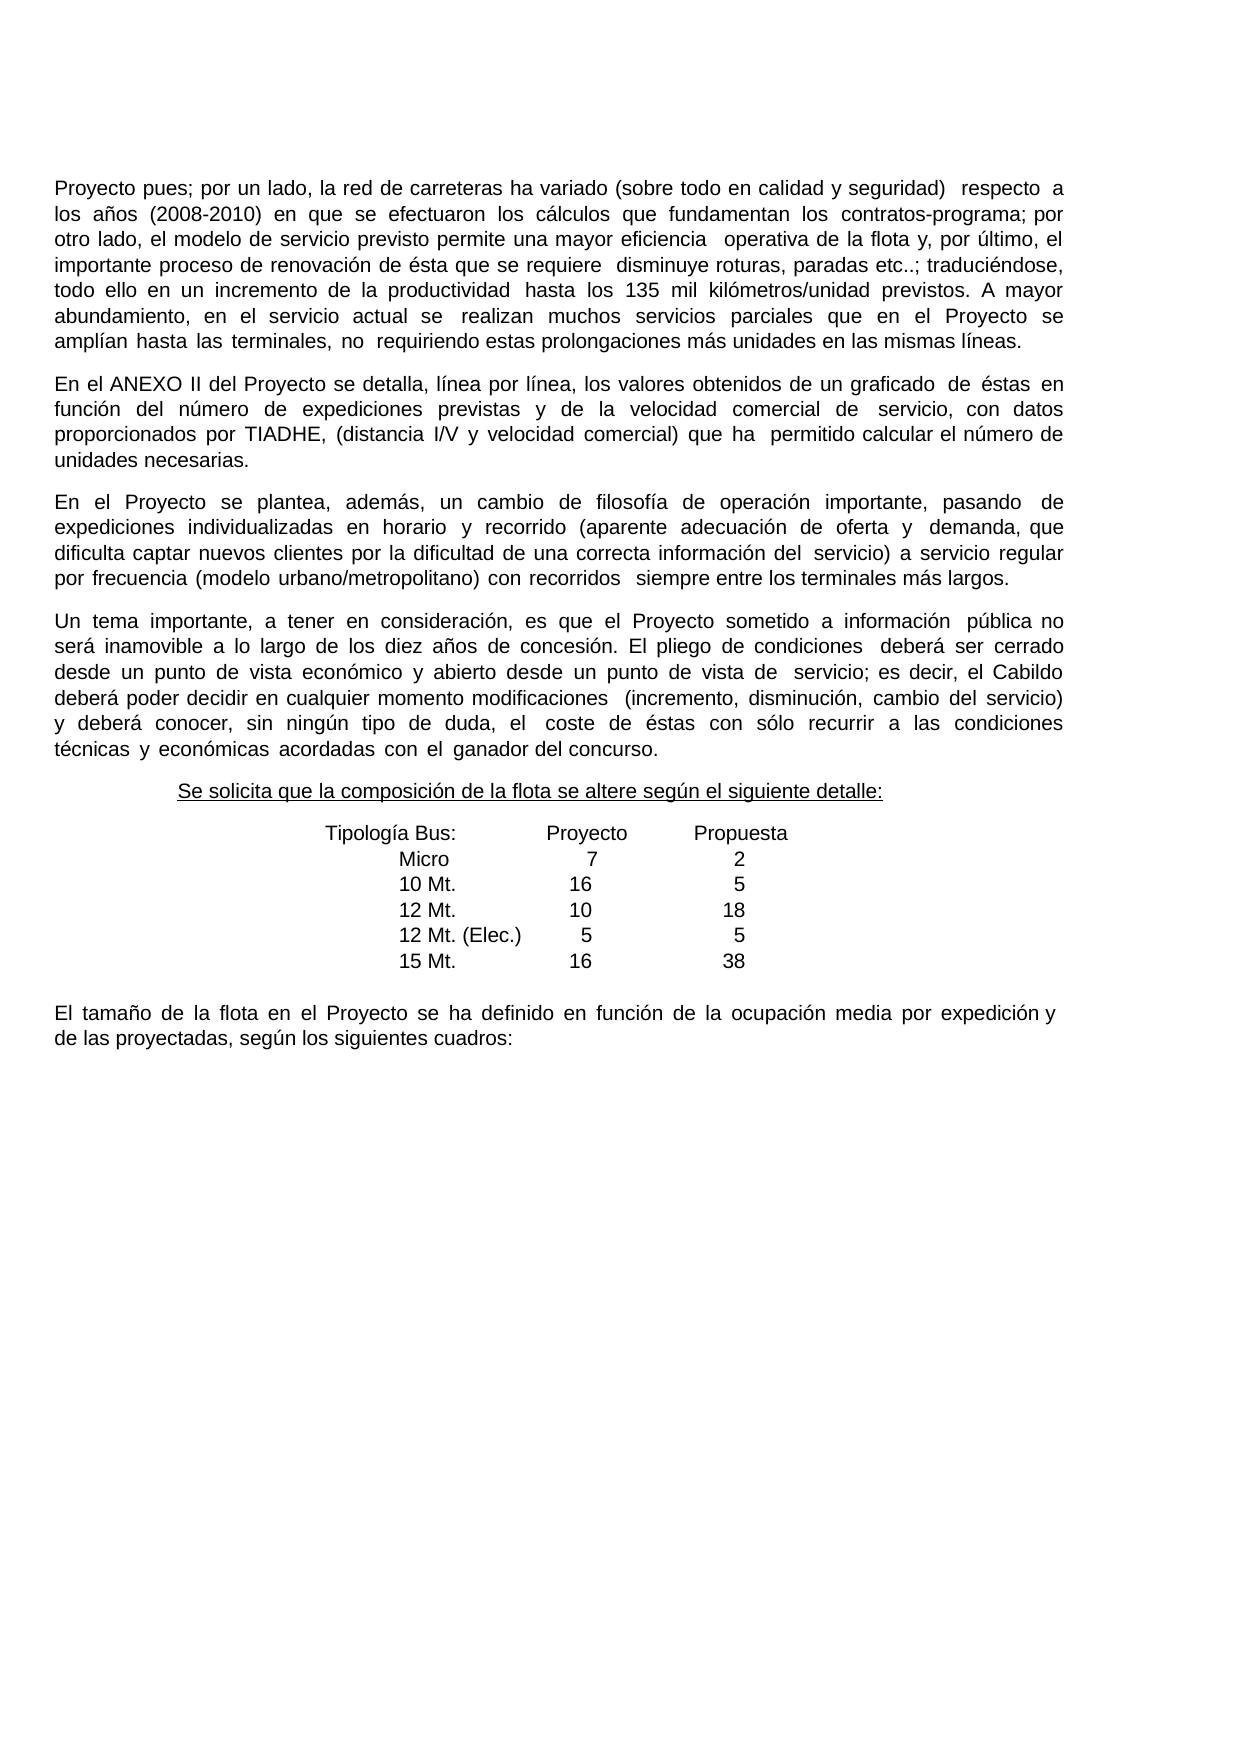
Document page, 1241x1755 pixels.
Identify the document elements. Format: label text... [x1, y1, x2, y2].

table_cell 12 Mt. (Elec.) [319, 924, 534, 949]
text En el ANEXO II del Proyecto se detalla, línea por línea, los valores obtenidos de un graficado de éstas en función del número de expediciones previstas y de la velocidad comercial de servicio, con datos proporcionados por TIADHE, (distancia I/V y velocidad comercial) que ha permitido calcular el número de unidades necesarias. [54, 372, 1064, 471]
text En el Proyecto se plantea, además, un cambio de filosofía de operación importante, pasando de expediciones individualizadas en horario y recorrido (aparente adecuación de oferta y demanda, que dificulta captar nuevos clientes por la dificultad de una correcta información del servicio) a servicio regular por frecuencia (modelo urbano/metropolitano) con recorridos siempre entre los terminales más largos. [54, 490, 1064, 590]
table_cell 2 [661, 847, 794, 873]
table_cell 15 Mt. [319, 949, 534, 983]
table_header Proyecto [534, 814, 661, 847]
table_header Tipología Bus: [319, 814, 534, 847]
table_cell 5 [661, 873, 794, 898]
table_cell 10 Mt. [319, 873, 534, 898]
text Se solicita que la composición de la flota se altere según el siguiente detalle: [177, 779, 1076, 803]
table_cell 5 [534, 924, 661, 949]
table_cell 10 [534, 898, 661, 924]
table_header Propuesta [661, 814, 794, 847]
table_cell 16 [534, 873, 661, 898]
table_cell 16 [534, 949, 661, 983]
text El tamaño de la flota en el Proyecto se ha definido en función de la ocupación media por expedición y de las proyectadas, según los siguientes cuadros: [54, 1000, 1060, 1050]
table_cell 38 [661, 949, 794, 983]
table_cell 7 [534, 847, 661, 873]
table_cell Micro [319, 847, 534, 873]
table_cell 12 Mt. [319, 898, 534, 924]
table_cell 18 [661, 898, 794, 924]
text Un tema importante, a tener en consideración, es que el Proyecto sometido a información pública no será inamovible a lo largo de los diez años de concesión. El pliego de condiciones deberá ser cerrado desde un punto de vista económico y abierto desde un punto de vista de servicio; es decir, el Cabildo deberá poder decidir en cualquier momento modificaciones (incremento, disminución, cambio del servicio) y deberá conocer, sin ningún tipo de duda, el coste de éstas con sólo recurrir a las condiciones técnicas y económicas acordadas con el ganador del concurso. [54, 609, 1064, 761]
table_cell 5 [661, 924, 794, 949]
text Proyecto pues; por un lado, la red de carreteras ha variado (sobre todo en calidad y seguridad) respecto a los años (2008-2010) en que se efectuaron los cálculos que fundamentan los contratos-programa; por otro lado, el modelo de servicio previsto permite una mayor eficiencia operativa de la flota y, por último, el importante proceso de renovación de ésta que se requiere disminuye roturas, paradas etc..; traduciéndose, todo ello en un incremento de la productividad hasta los 135 mil kilómetros/unidad previstos. A mayor abundamiento, en el servicio actual se realizan muchos servicios parciales que en el Proyecto se amplían hasta las terminales, no requiriendo estas prolongaciones más unidades en las mismas líneas. [54, 176, 1064, 353]
